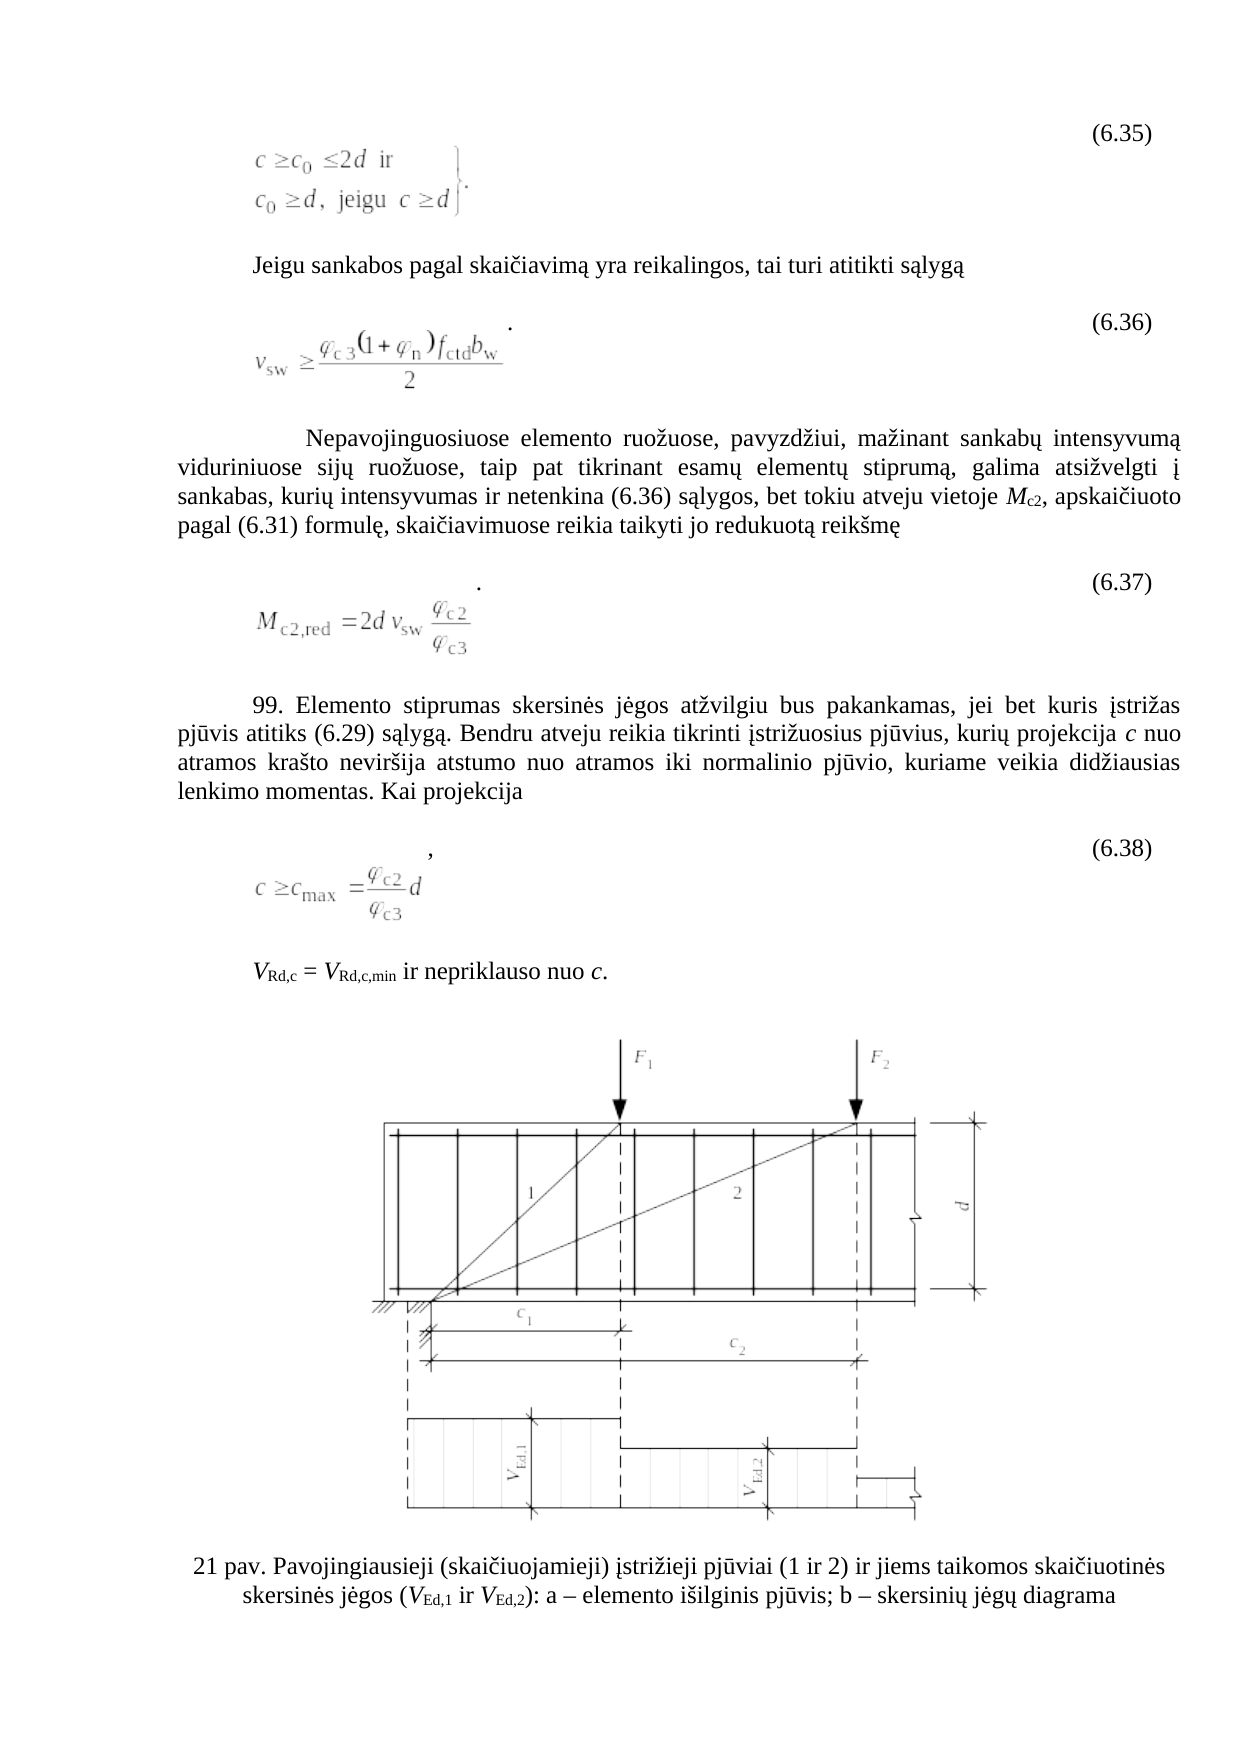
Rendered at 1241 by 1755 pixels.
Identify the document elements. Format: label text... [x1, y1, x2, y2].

text 99. Elemento stiprumas skersinės jėgos atžvilgiu bus pakankamas, jei bet kuris įstrižas pjūvis atitiks (6.29) sąlygą. Bendru atveju reikia tikrinti įstrižuosius pjūvius, kurių projekcija c nuo atramos krašto neviršija atstumo nuo atramos iki normalinio pjūvio, kuriame veikia didžiausias lenkimo momentas. Kai projekcija [177, 690, 1181, 805]
text (6.35) [177, 118, 1181, 221]
text Jeigu sankabos pagal skaičiavimą yra reikalingos, tai turi atitikti sąlygą [177, 250, 1181, 279]
text 21 pav. Pavojingiausieji (skaičiuojamieji) įstrižieji pjūviai (1 ir 2) ir jiems taikomos skaičiuotinės skersinės jėgos (VEd,1 ir VEd,2): a – elemento išilginis pjūvis; b – skersinių jėgų diagrama [177, 1551, 1181, 1609]
text . (6.36) [177, 307, 1181, 395]
text . (6.37) [177, 567, 1181, 661]
text Nepavojinguosiuose elemento ruožuose, pavyzdžiui, mažinant sankabų intensyvumą viduriniuose sijų ruožuose, taip pat tikrinant esamų elementų stiprumą, galima atsižvelgti į sankabas, kurių intensyvumas ir netenkina (6.36) sąlygos, bet tokiu atveju vietoje Mc2, apskaičiuoto pagal (6.31) formulę, skaičiavimuose reikia taikyti jo redukuotą reikšmę [177, 423, 1181, 538]
text , (6.38) [177, 833, 1181, 927]
text VRd,c = VRd,c,min ir nepriklauso nuo c. [177, 956, 1181, 984]
